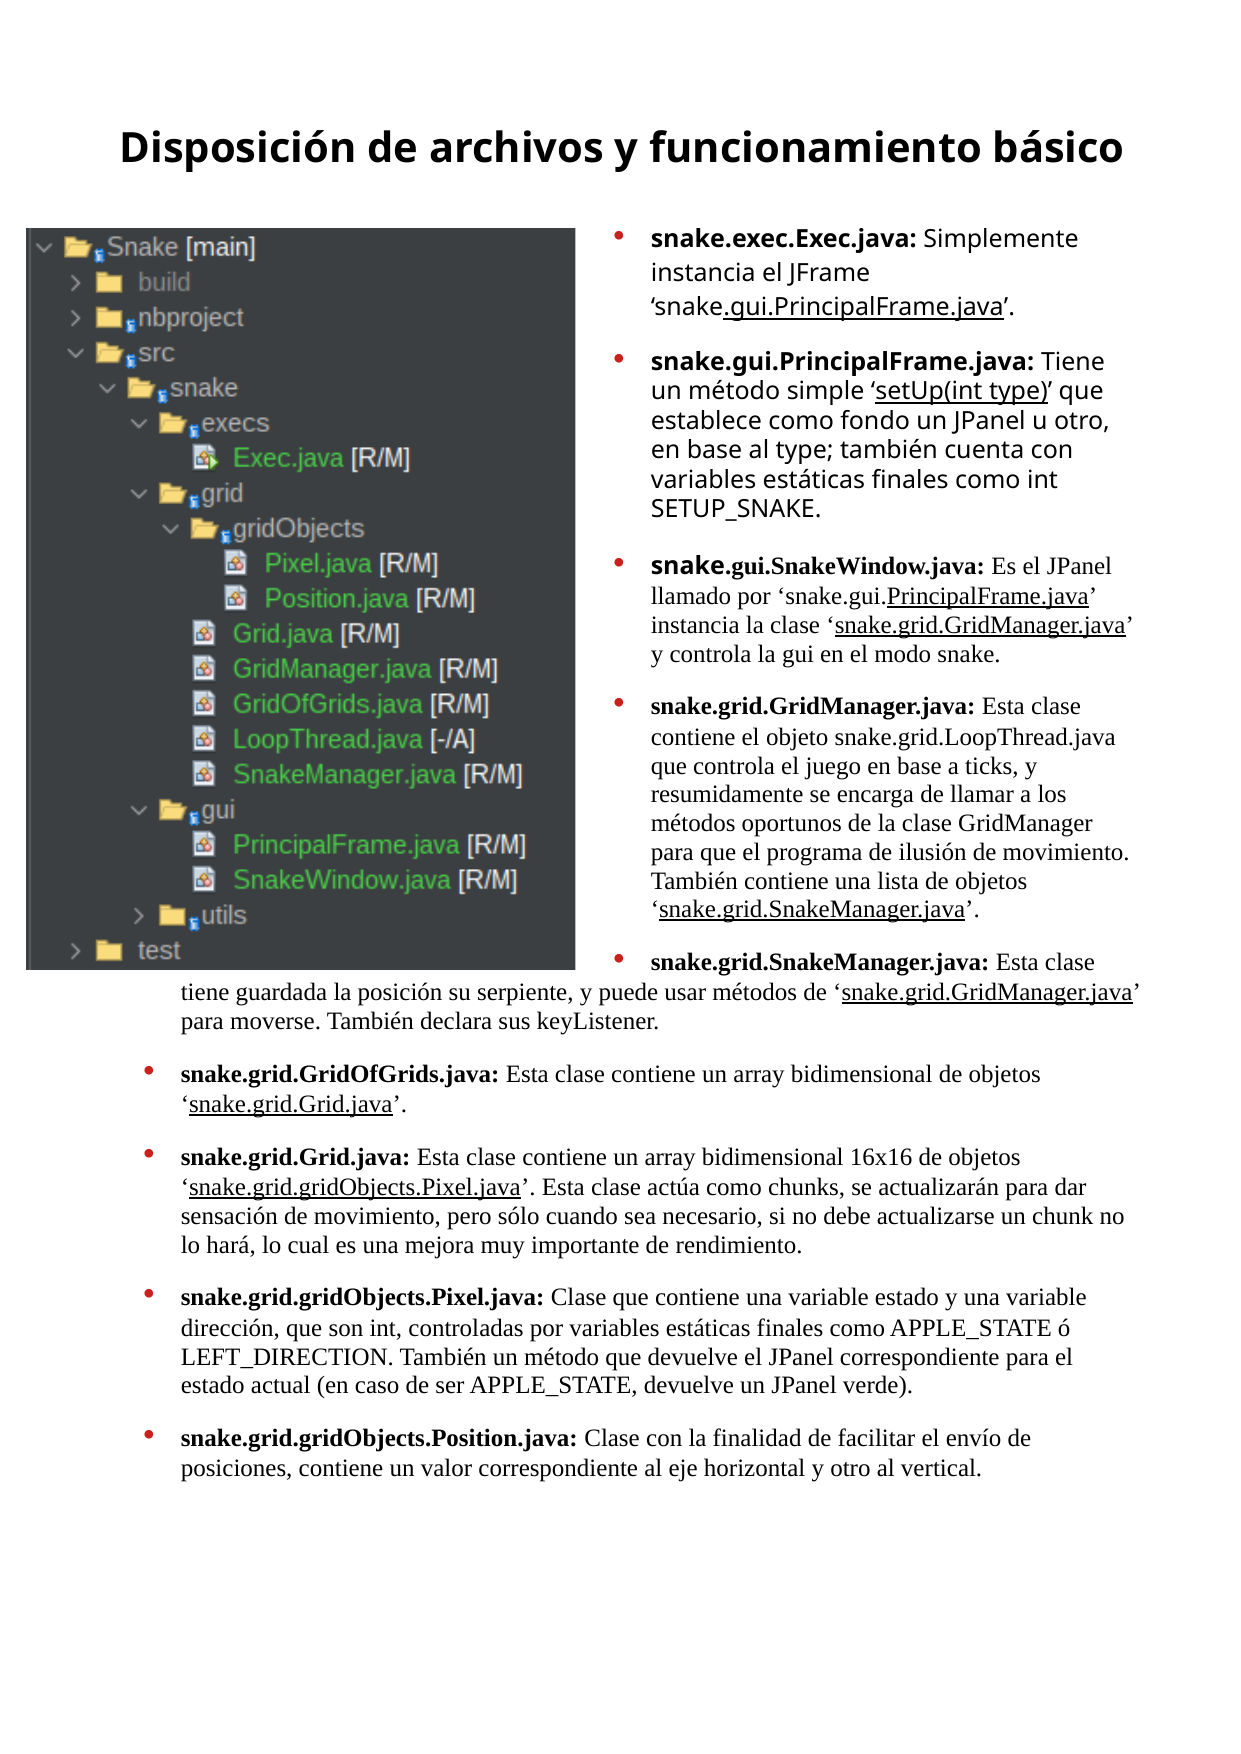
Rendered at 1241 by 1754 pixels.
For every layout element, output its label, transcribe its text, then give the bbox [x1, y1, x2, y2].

list snake.grid.GridManager.java: Esta clase contiene el objeto snake.grid.LoopThread.java que controla el juego en base a ticks, y resumidamente se encarga de llamar a los métodos oportunos de la clase GridManager para que el programa de ilusión de movimiento. También contiene una lista de objetos ‘snake.grid.SnakeManager.java’. [576, 691, 1139, 923]
list snake.exec.Exec.java: Simplemente instancia el JFrame ‘snake.gui.PrincipalFrame.java’. [143, 221, 1139, 323]
list snake.gui.PrincipalFrame.java: Tiene un método simple ‘setUp(int type)’ que establece como fondo un JPanel u otro, en base al type; también cuenta con variables estáticas finales como int SETUP_SNAKE. [576, 347, 1139, 524]
list snake.grid.GridOfGrids.java: Esta clase contiene un array bidimensional de objetos ‘snake.grid.Grid.java’. [143, 1059, 1139, 1118]
list snake.gui.SnakeWindow.java: Es el JPanel llamado por ‘snake.gui.PrincipalFrame.java’ instancia la clase ‘snake.grid.GridManager.java’ y controla la gui en el modo snake. [576, 547, 1139, 668]
list snake.grid.Grid.java: Esta clase contiene un array bidimensional 16x16 de objetos ‘snake.grid.gridObjects.Pixel.java’. Esta clase actúa como chunks, se actualizarán para dar sensación de movimiento, pero sólo cuando sea necesario, si no debe actualizarse un chunk no lo hará, lo cual es una mejora muy importante de rendimiento. [143, 1142, 1139, 1258]
text Disposición de archivos y funcionamiento básico [106, 118, 1139, 175]
picture [26, 228, 576, 970]
list snake.grid.gridObjects.Pixel.java: Clase que contiene una variable estado y una variable dirección, que son int, controladas por variables estáticas finales como APPLE_STATE ó LEFT_DIRECTION. También un método que devuelve el JPanel correspondiente para el estado actual (en caso de ser APPLE_STATE, devuelve un JPanel verde). [143, 1282, 1139, 1399]
list snake.grid.gridObjects.Position.java: Clase con la finalidad de facilitar el envío de posiciones, contiene un valor correspondiente al eje horizontal y otro al vertical. [143, 1423, 1139, 1482]
list snake.grid.SnakeManager.java: Esta clase tiene guardada la posición su serpiente, y puede usar métodos de ‘snake.grid.GridManager.java’ para moverse. También declara sus keyListener. [143, 947, 1139, 1035]
